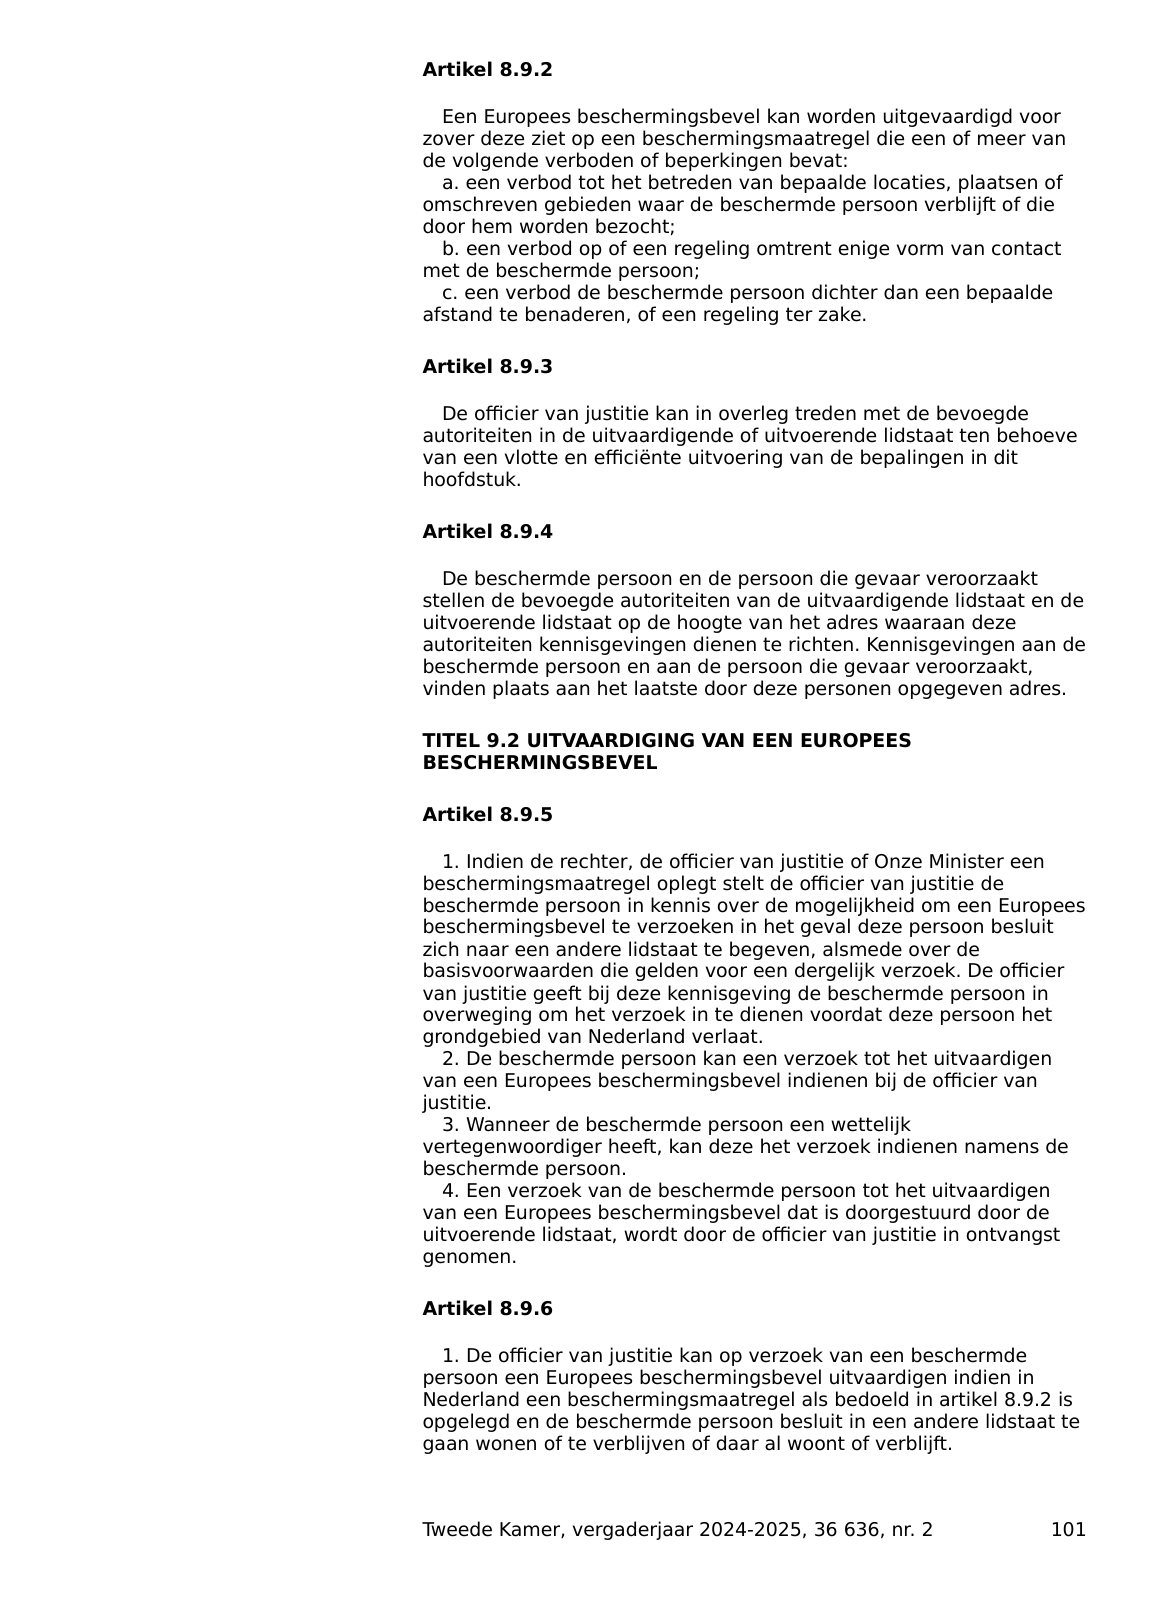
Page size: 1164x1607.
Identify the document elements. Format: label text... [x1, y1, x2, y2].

text De officier van justitie kan in overleg treden met de bevoegde autoriteiten in de uitvaardigende of uitvoerende lidstaat ten behoeve van een vlotte en efficiënte uitvoering van de bepalingen in dit hoofdstuk. [422, 403, 1087, 491]
text c. een verbod de beschermde persoon dichter dan een bepaalde afstand te benaderen, of een regeling ter zake. [422, 282, 1087, 326]
text a. een verbod tot het betreden van bepaalde locaties, plaatsen of omschreven gebieden waar de beschermde persoon verblijft of die door hem worden bezocht; [422, 172, 1087, 238]
text 3. Wanneer de beschermde persoon een wettelijk vertegenwoordiger heeft, kan deze het verzoek indienen namens de beschermde persoon. [422, 1114, 1087, 1180]
text Een Europees beschermingsbevel kan worden uitgevaardigd voor zover deze ziet op een beschermingsmaatregel die een of meer van de volgende verboden of beperkingen bevat: [422, 106, 1087, 172]
text 1. Indien de rechter, de officier van justitie of Onze Minister een beschermingsmaatregel oplegt stelt de officier van justitie de beschermde persoon in kennis over de mogelijkheid om een Europees beschermingsbevel te verzoeken in het geval deze persoon besluit zich naar een andere lidstaat te begeven, alsmede over de basisvoorwaarden die gelden voor een dergelijk verzoek. De officier van justitie geeft bij deze kennisgeving de beschermde persoon in overweging om het verzoek in te dienen voordat deze persoon het grondgebied van Nederland verlaat. [422, 851, 1087, 1048]
text De beschermde persoon en de persoon die gevaar veroorzaakt stellen de bevoegde autoriteiten van de uitvaardigende lidstaat en de uitvoerende lidstaat op de hoogte van het adres waaraan deze autoriteiten kennisgevingen dienen te richten. Kennisgevingen aan de beschermde persoon en aan de persoon die gevaar veroorzaakt, vinden plaats aan het laatste door deze personen opgegeven adres. [422, 568, 1087, 699]
subtitle Artikel 8.9.4 [422, 521, 1087, 543]
text 2. De beschermde persoon kan een verzoek tot het uitvaardigen van een Europees beschermingsbevel indienen bij de officier van justitie. [422, 1048, 1087, 1114]
subtitle Artikel 8.9.3 [422, 356, 1087, 378]
subtitle Artikel 8.9.6 [422, 1298, 1087, 1320]
text 1. De officier van justitie kan op verzoek van een beschermde persoon een Europees beschermingsbevel uitvaardigen indien in Nederland een beschermingsmaatregel als bedoeld in artikel 8.9.2 is opgelegd en de beschermde persoon besluit in een andere lidstaat te gaan wonen of te verblijven of daar al woont of verblijft. [422, 1345, 1087, 1455]
text b. een verbod op of een regeling omtrent enige vorm van contact met de beschermde persoon; [422, 238, 1087, 282]
text 4. Een verzoek van de beschermde persoon tot het uitvaardigen van een Europees beschermingsbevel dat is doorgestuurd door de uitvoerende lidstaat, wordt door de officier van justitie in ontvangst genomen. [422, 1180, 1087, 1268]
subtitle Artikel 8.9.2 [422, 59, 1087, 81]
subtitle Artikel 8.9.5 [422, 803, 1087, 826]
subtitle TITEL 9.2 UITVAARDIGING VAN EEN EUROPEES BESCHERMINGSBEVEL [422, 729, 1087, 773]
